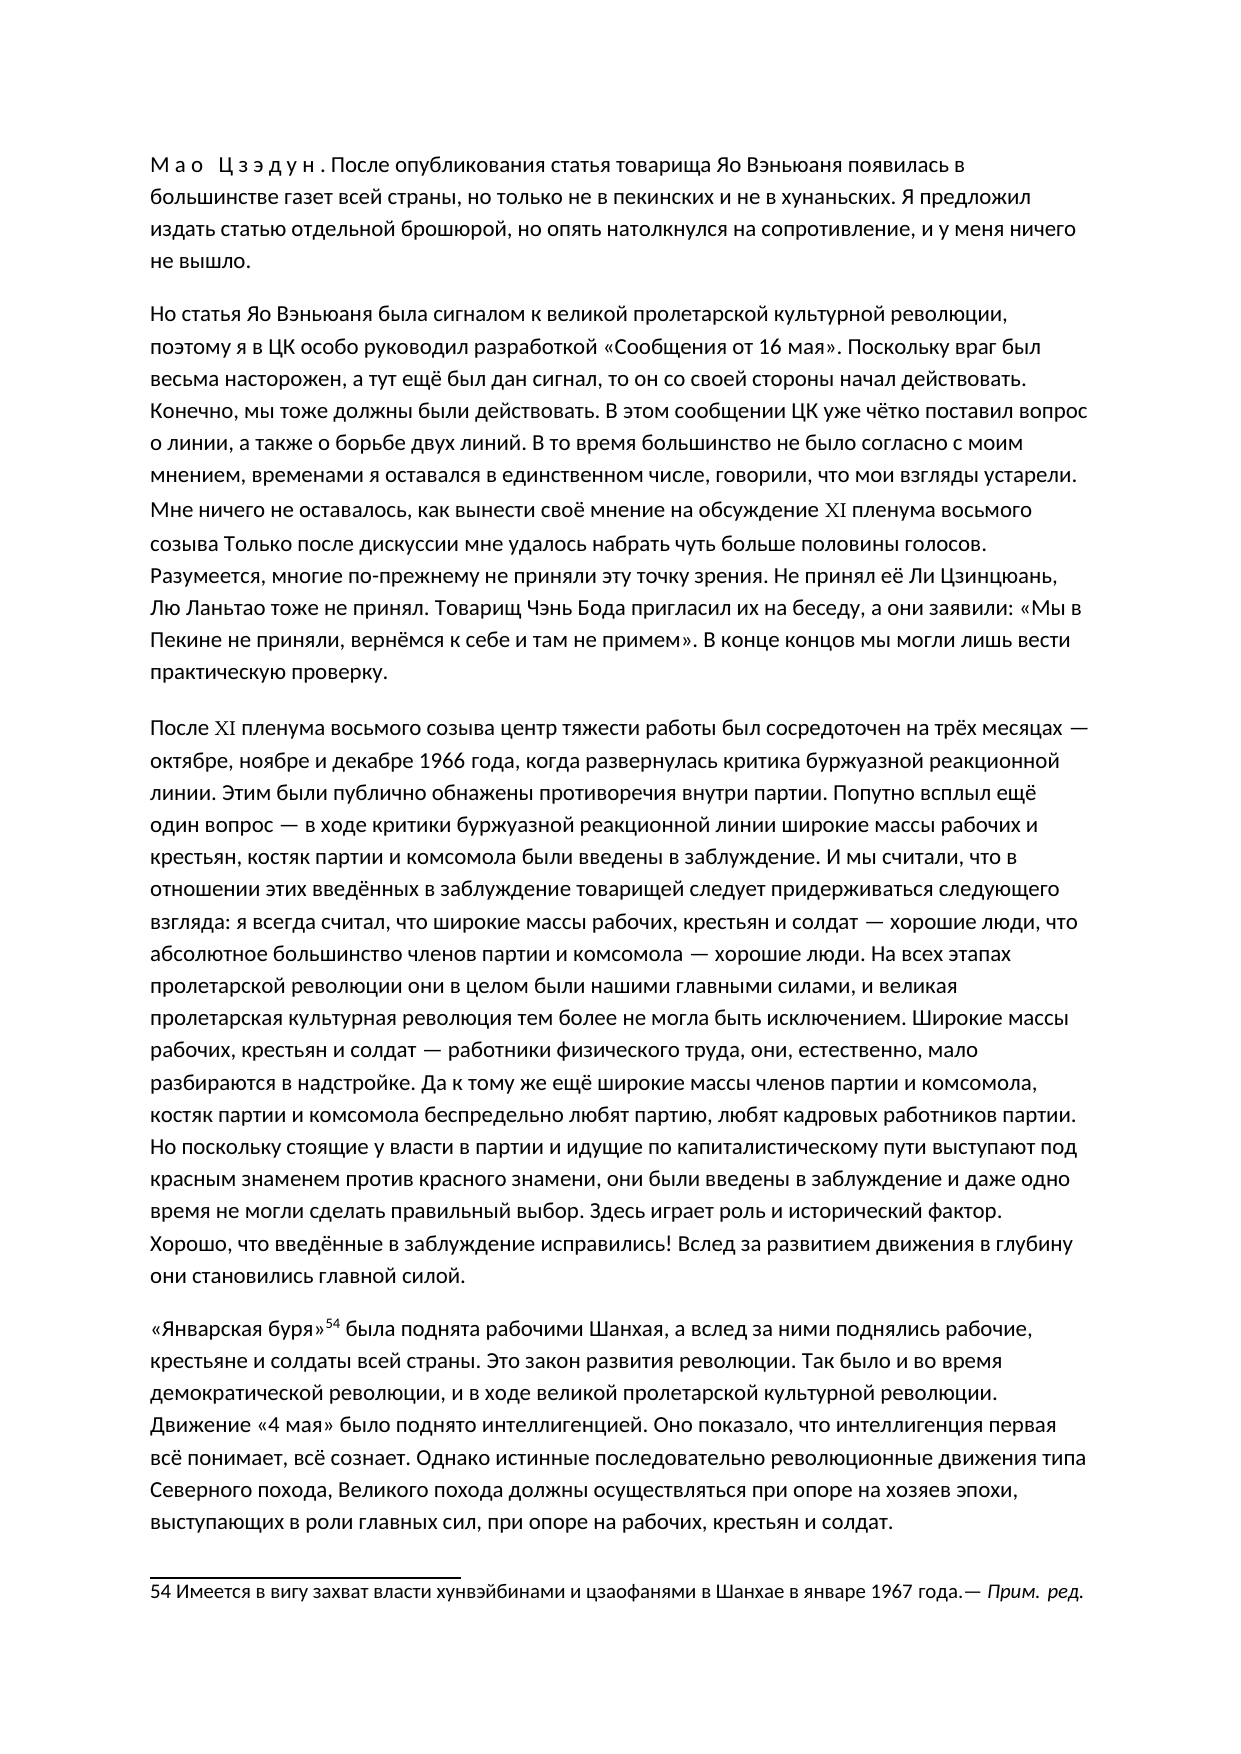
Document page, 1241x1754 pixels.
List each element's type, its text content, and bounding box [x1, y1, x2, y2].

text «Январская буря» была поднята рабочими Шанхая, а вслед за ними поднялись рабочие, крестьяне и солдаты всей страны. Это закон развития революции. Так было и во время демократической революции, и в ходе великой пролетарской культурной революции. Движение «4 мая» было поднято интеллигенцией. Оно показало, что интеллигенция первая всё понимает, всё сознает. Однако истинные последовательно революционные движения типа Северного похода, Великого похода должны осуществляться при опоре на хозяев эпохи, выступающих в роли главных сил, при опоре на рабочих, крестьян и солдат. [150, 1314, 1091, 1535]
text Но статья Яо Вэньюаня была сигналом к великой пролетарской культурной революции, поэтому я в ЦК особо руководил разработкой «Сообщения от 16 мая». Поскольку враг был весьма насторожен, а тут ещё был дан сигнал, то он со своей стороны начал действовать. Конечно, мы тоже должны были действовать. В этом сообщении ЦК уже чётко поставил вопрос о линии, а также о борьбе двух линий. В то время большинство не было согласно с моим мнением, временами я оставался в единственном числе, говорили, что мои взгляды устарели. Мне ничего не оставалось, как вынести своё мнение на обсуждение ⅩⅠ пленума восьмого созыва Только после дискуссии мне удалось набрать чуть больше половины голосов. Разумеется, многие по-прежнему не приняли эту точку зрения. Не принял её Ли Цзинцюань, Лю Ланьтао тоже не принял. Товарищ Чэнь Бода пригласил их на беседу, а они заявили: «Мы в Пекине не приняли, вернёмся к себе и там не примем». В конце концов мы могли лишь вести практическую проверку. [150, 299, 1091, 685]
text Имеется в вигу захват власти хунвэйбинами и цзаофанями в Шанхае в январе 1967 года.— Прим. ред. [150, 1578, 1091, 1603]
text Мао Цзэдун. После опубликования статья товарища Яо Вэньюаня появилась в большинстве газет всей страны, но только не в пекинских и не в хунаньских. Я предложил издать статью отдельной брошюрой, но опять натолкнулся на сопротивление, и у меня ничего не вышло. [150, 150, 1091, 274]
text После ⅩⅠ пленума восьмого созыва центр тяжести работы был сосредоточен на трёх месяцах — октябре, ноябре и декабре 1966 года, когда развернулась критика буржуазной реакционной линии. Этим были публично обнажены противоречия внутри партии. Попутно всплыл ещё один вопрос — в ходе критики буржуазной реакционной линии широкие массы рабочих и крестьян, костяк партии и комсомола были введены в заблуждение. И мы считали, что в отношении этих введённых в заблуждение товарищей следует придерживаться следующего взгляда: я всегда считал, что широкие массы рабочих, крестьян и солдат — хорошие люди, что абсолютное большинство членов партии и комсомола — хорошие люди. На всех этапах пролетарской революции они в целом были нашими главными силами, и великая пролетарская культурная революция тем более не могла быть исключением. Широкие массы рабочих, крестьян и солдат — работники физического труда, они, естественно, мало разбираются в надстройке. Да к тому же ещё широкие массы членов партии и комсомола, костяк партии и комсомола беспредельно любят партию, любят кадровых работников партии. Но поскольку стоящие у власти в партии и идущие по капиталистическому пути выступают под красным знаменем против красного знамени, они были введены в заблуждение и даже одно время не могли сделать правильный выбор. Здесь играет роль и исторический фактор. Хорошо, что введённые в заблуждение исправились! Вслед за развитием движения в глубину они становились главной силой. [150, 710, 1091, 1289]
